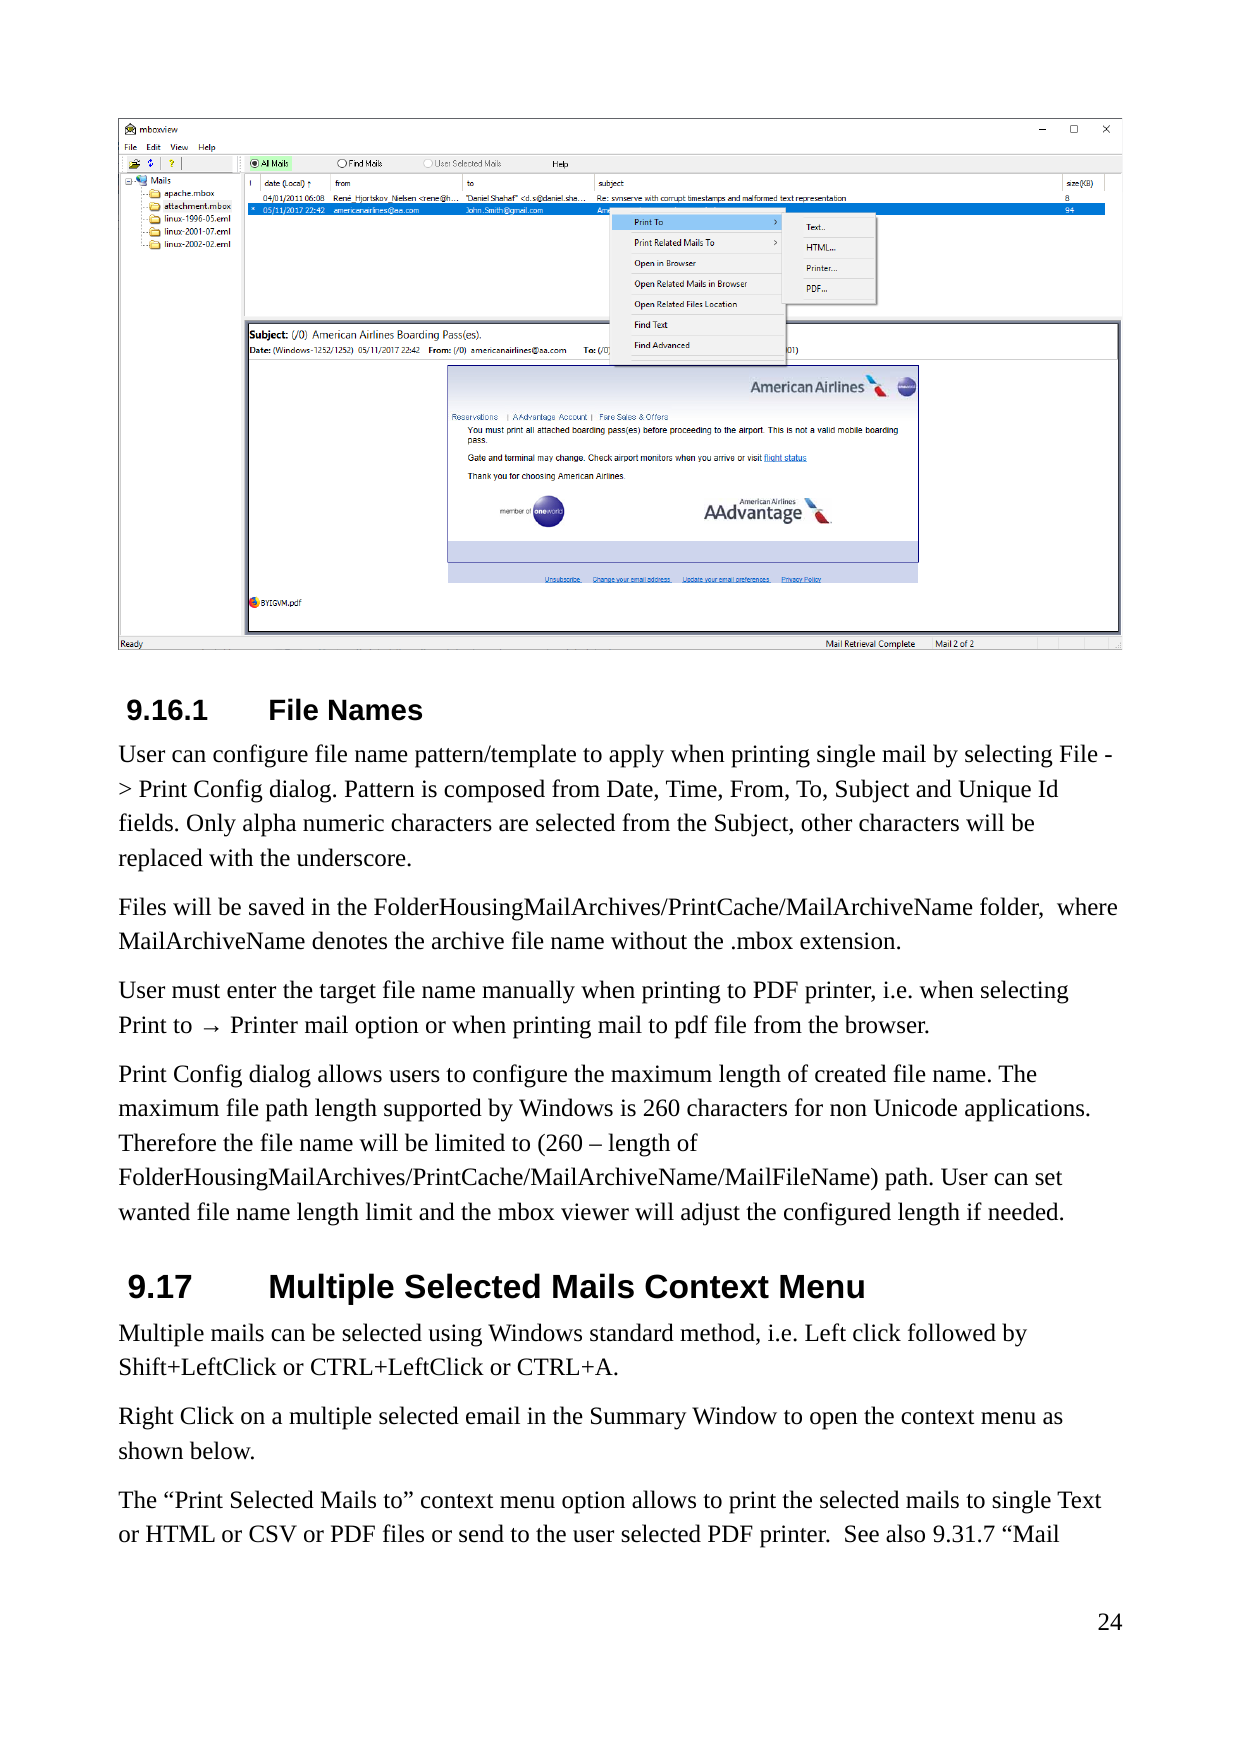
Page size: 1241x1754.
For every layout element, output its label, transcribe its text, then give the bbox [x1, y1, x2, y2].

text User can configure file name pattern/template to apply when printing single mail by selecting File -> Print Config dialog. Pattern is composed from Date, Time, From, To, Subject and Unique Id fields. Only alpha numeric characters are selected from the Subject, other characters will be replaced with the underscore. [118, 739, 1122, 871]
text The “Print Selected Mails to” context menu option allows to print the selected mails to single Text or HTML or CSV or PDF files or send to the user selected PDF printer. See also 9.31.7 “Mail [118, 1485, 1122, 1548]
text Files will be saved in the FolderHousingMailArchives/PrintCache/MailArchiveName folder, where MailArchiveName denotes the archive file name without the .mbox extension. [118, 892, 1122, 955]
text Print Config dialog allows users to configure the maximum length of created file name. The maximum file path length supported by Windows is 260 characters for non Unicode applications. Therefore the file name will be limited to (260 – length of FolderHousingMailArchives/PrintCache/MailArchiveName/MailFileName) path. User can set wanted file name length limit and the mbox viewer will adjust the configured length if needed. [118, 1059, 1122, 1225]
picture [118, 118, 1123, 650]
text Multiple mails can be selected using Windows standard method, i.e. Left click followed by Shift+LeftClick or CTRL+LeftClick or CTRL+A. [118, 1318, 1122, 1381]
text Right Click on a multiple selected email in the Summary Window to open the context menu as shown below. [118, 1401, 1122, 1464]
subtitle Multiple Selected Mails Context Menu [118, 1267, 1122, 1305]
subtitle File Names [118, 693, 1122, 727]
text User must enter the target file name manually when printing to PDF printer, i.e. when selecting Print to → Printer mail option or when printing mail to pdf file from the browser. [118, 975, 1122, 1038]
